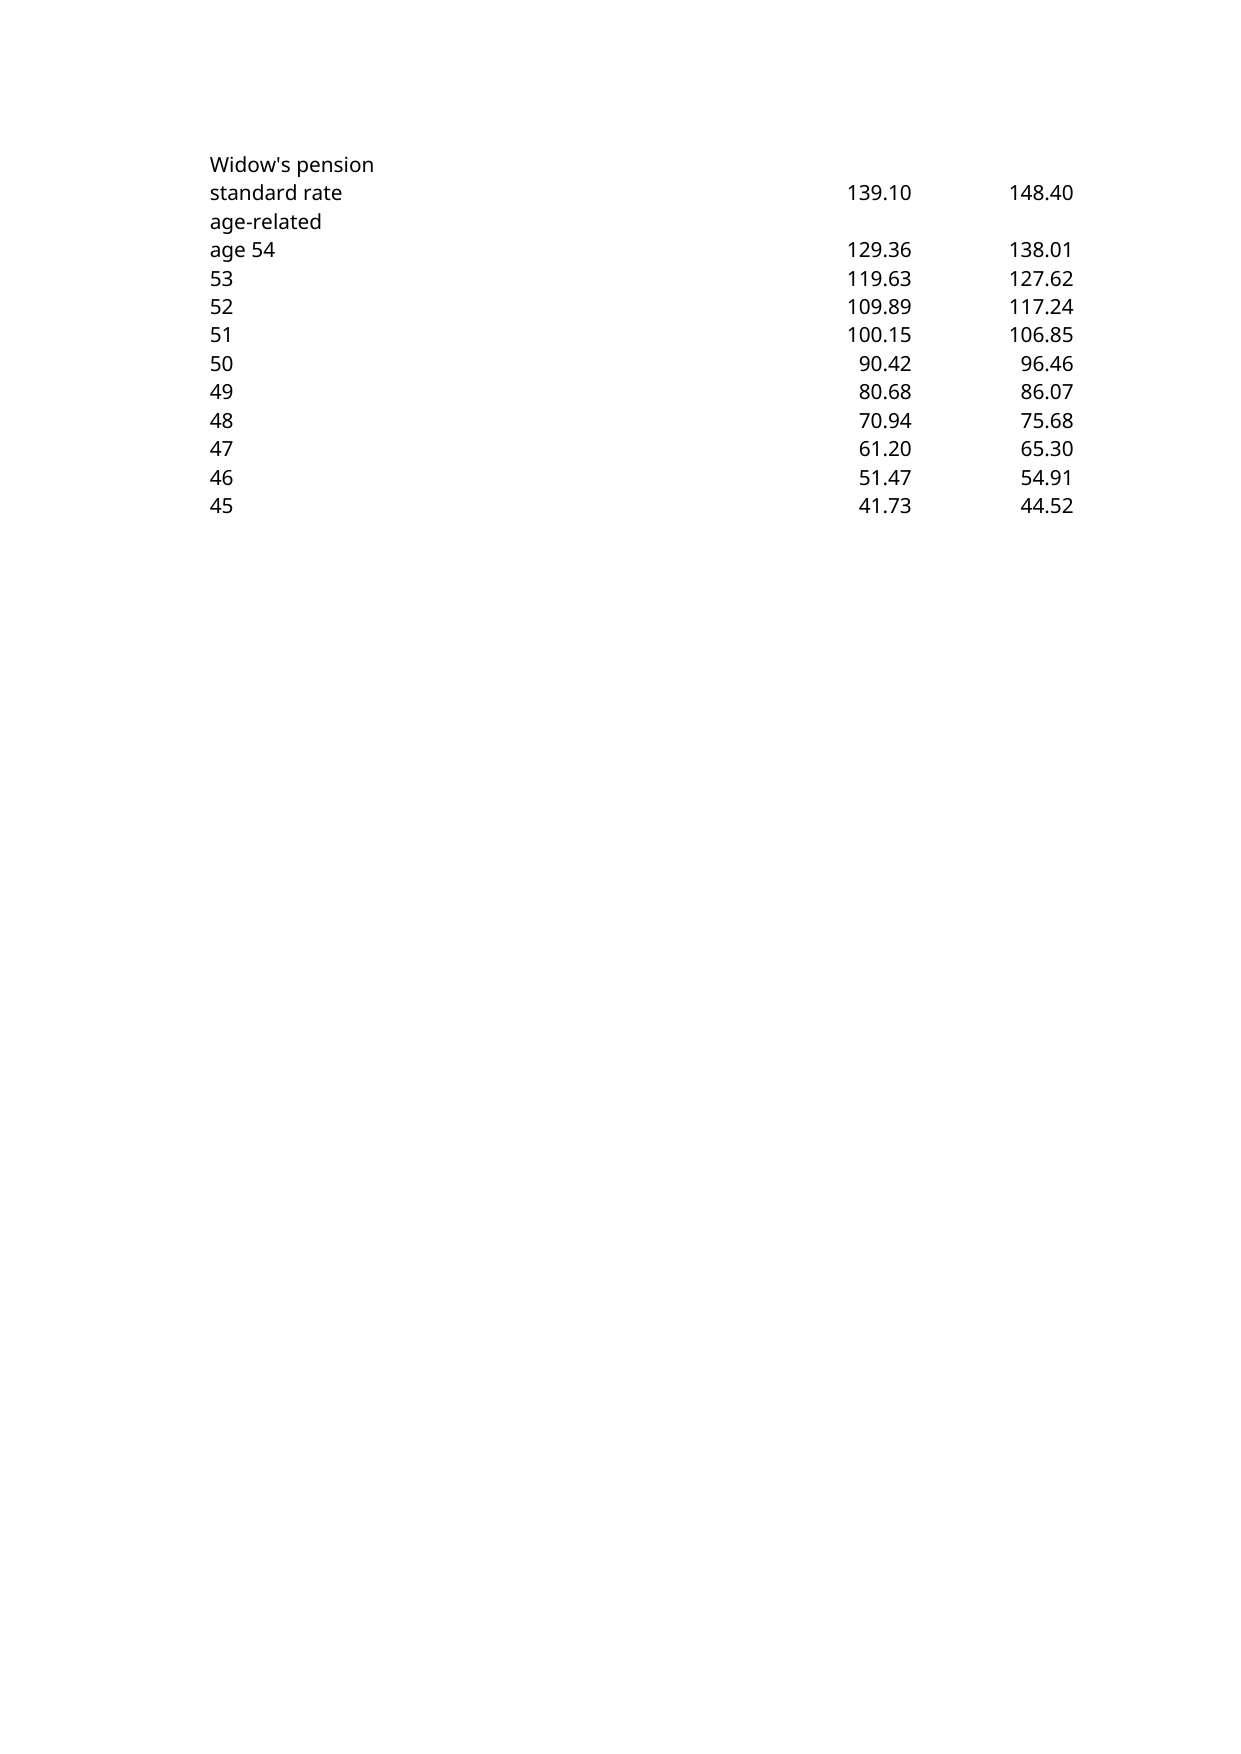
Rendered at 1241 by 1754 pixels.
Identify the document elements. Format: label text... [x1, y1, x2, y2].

table_cell [188, 520, 198, 548]
table_cell [758, 207, 928, 235]
table_cell 41.73 [758, 491, 928, 520]
table_cell 90.42 [758, 349, 928, 377]
table_cell 46 [198, 463, 758, 491]
table_cell [188, 179, 198, 207]
table_cell [758, 520, 928, 548]
table_cell [150, 378, 188, 406]
table_cell [150, 434, 188, 463]
table_cell age 54 [198, 235, 758, 264]
table_cell 100.15 [758, 321, 928, 349]
table_cell [150, 207, 188, 235]
table_cell 80.68 [758, 378, 928, 406]
table_cell 117.24 [928, 292, 1090, 321]
table_cell [150, 463, 188, 491]
table_cell 127.62 [928, 264, 1090, 292]
table_cell [188, 264, 198, 292]
table_cell 75.68 [928, 406, 1090, 434]
table_cell [188, 491, 198, 520]
table_cell [758, 150, 928, 178]
table_cell [150, 406, 188, 434]
table_cell [150, 520, 188, 548]
table_cell 51.47 [758, 463, 928, 491]
table_cell 61.20 [758, 434, 928, 463]
table_cell [188, 434, 198, 463]
table_cell 138.01 [928, 235, 1090, 264]
table_cell 48 [198, 406, 758, 434]
table_cell 70.94 [758, 406, 928, 434]
table_cell [150, 235, 188, 264]
table_cell [188, 349, 198, 377]
table_cell 119.63 [758, 264, 928, 292]
table_cell 109.89 [758, 292, 928, 321]
table_cell [188, 150, 198, 178]
table_cell [188, 207, 198, 235]
table_cell 148.40 [928, 179, 1090, 207]
table_cell [198, 520, 758, 548]
table_cell [188, 378, 198, 406]
table_cell [928, 520, 1090, 548]
table_cell 65.30 [928, 434, 1090, 463]
table_cell 52 [198, 292, 758, 321]
table_cell 86.07 [928, 378, 1090, 406]
table_cell 44.52 [928, 491, 1090, 520]
table_cell standard rate [198, 179, 758, 207]
table_cell [150, 264, 188, 292]
table_cell 96.46 [928, 349, 1090, 377]
table_cell [928, 207, 1090, 235]
table_cell 139.10 [758, 179, 928, 207]
table_cell 51 [198, 321, 758, 349]
table_cell 50 [198, 349, 758, 377]
table_cell [188, 406, 198, 434]
table_cell age-related [198, 207, 758, 235]
table_cell [188, 463, 198, 491]
table_cell 129.36 [758, 235, 928, 264]
table_cell 54.91 [928, 463, 1090, 491]
table_cell [150, 349, 188, 377]
table_cell [928, 150, 1090, 178]
table_cell 47 [198, 434, 758, 463]
table_cell 106.85 [928, 321, 1090, 349]
table_cell [150, 491, 188, 520]
table_cell [150, 321, 188, 349]
table_cell 49 [198, 378, 758, 406]
table_cell [188, 321, 198, 349]
table_cell [150, 292, 188, 321]
table_cell [150, 179, 188, 207]
table_cell [188, 292, 198, 321]
table_cell [188, 235, 198, 264]
table_cell [150, 150, 188, 178]
table_cell Widow's pension [198, 150, 758, 178]
table_cell 45 [198, 491, 758, 520]
table_cell 53 [198, 264, 758, 292]
